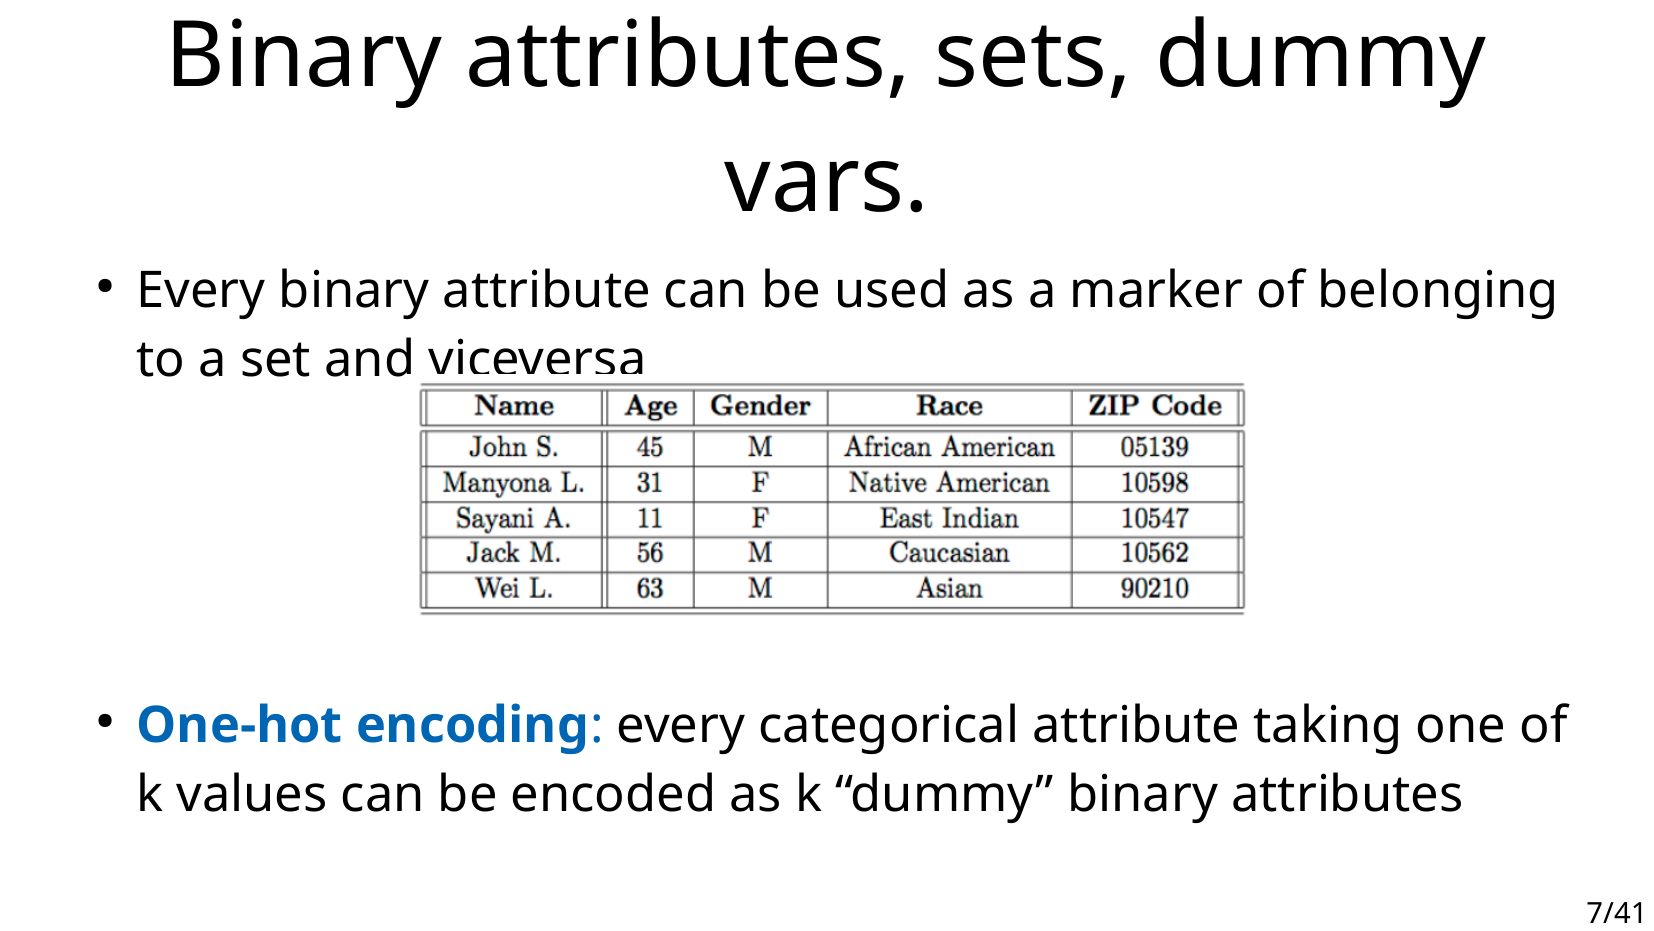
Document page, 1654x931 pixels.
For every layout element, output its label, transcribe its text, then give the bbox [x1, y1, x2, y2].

title Binary attributes, sets, dummy vars. [82, 1, 1571, 226]
list Every binary attribute can be used as a marker of belonging to a set and viceversa One-hot encoding: every categorical attribute taking one of k values can be encoded as k “dummy” binary attributes [82, 253, 1571, 841]
picture [405, 374, 1261, 626]
